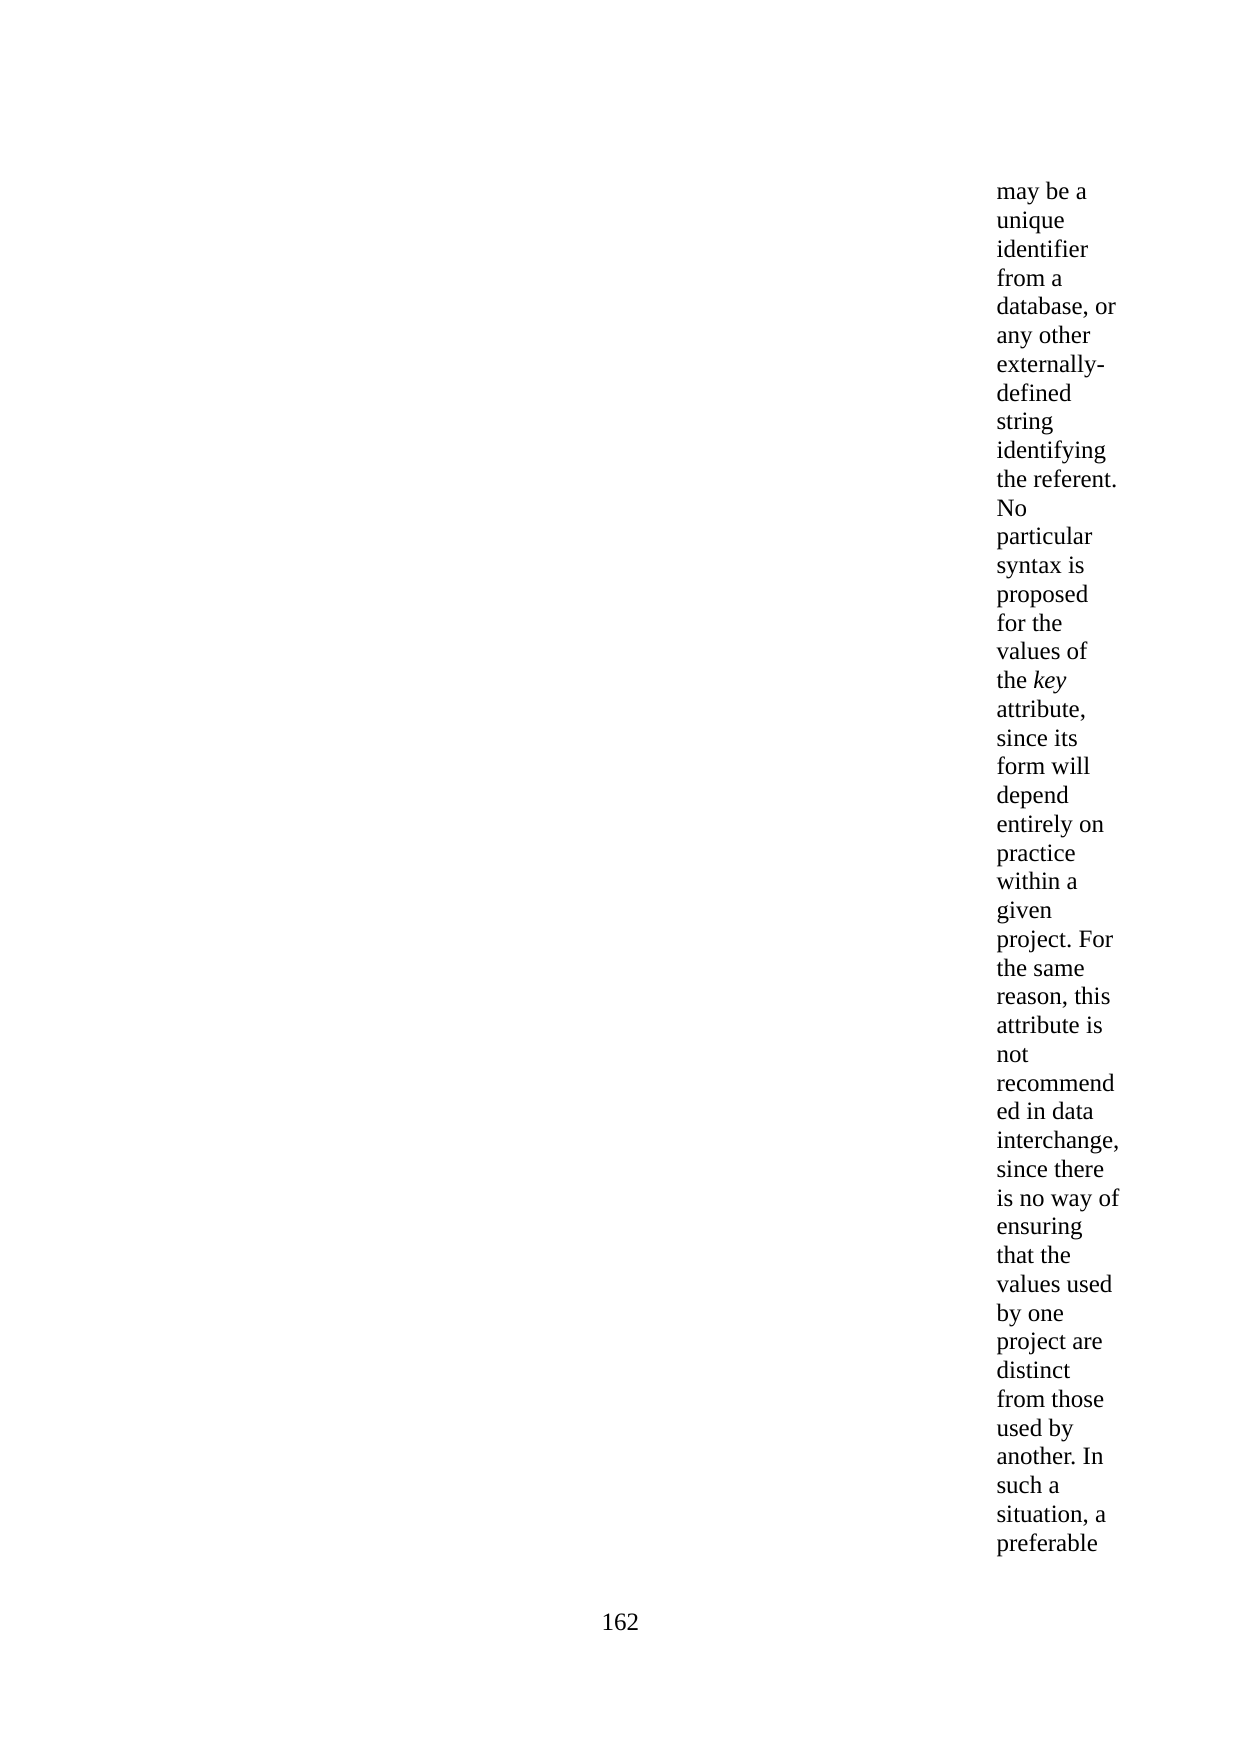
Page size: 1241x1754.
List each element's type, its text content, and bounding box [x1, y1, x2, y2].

table_cell may be a unique identifier from a database, or any other externally-defined string identifying the referent. No particular syntax is proposed for the values of the key attribute, since its form will depend entirely on practice within a given project. For the same reason, this attribute is not recommended in data interchange, since there is no way of ensuring that the values used by one project are distinct from those used by another. In such a situation, a preferable [996, 176, 1122, 1556]
table_cell [871, 176, 996, 1556]
table_cell [118, 176, 620, 1556]
table_header [620, 176, 871, 1556]
